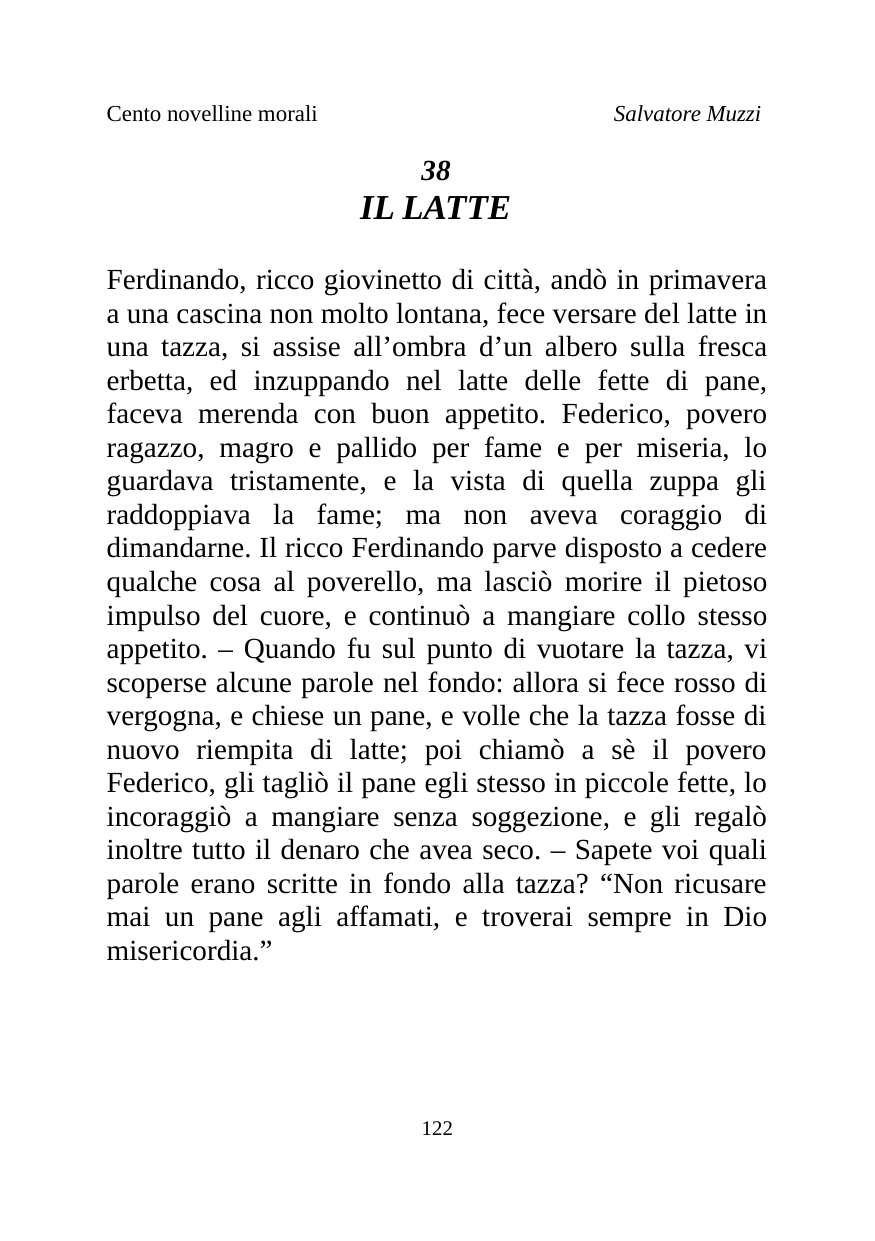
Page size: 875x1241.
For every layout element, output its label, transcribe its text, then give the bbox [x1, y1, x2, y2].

subtitle 38 IL LATTE [106, 153, 768, 227]
text Ferdinando, ricco giovinetto di città, andò in primavera a una cascina non molto lontana, fece versare del latte in una tazza, si assise all’ombra d’un albero sulla fresca erbetta, ed inzuppando nel latte delle fette di pane, faceva merenda con buon appetito. Federico, povero ragazzo, magro e pallido per fame e per miseria, lo guardava tristamente, e la vista di quella zuppa gli raddoppiava la fame; ma non aveva coraggio di dimandarne. Il ricco Ferdinando parve disposto a cedere qualche cosa al poverello, ma lasciò morire il pietoso impulso del cuore, e continuò a mangiare collo stesso appetito. – Quando fu sul punto di vuotare la tazza, vi scoperse alcune parole nel fondo: allora si fece rosso di vergogna, e chiese un pane, e volle che la tazza fosse di nuovo riempita di latte; poi chiamò a sè il povero Federico, gli tagliò il pane egli stesso in piccole fette, lo incoraggiò a mangiare senza soggezione, e gli regalò inoltre tutto il denaro che avea seco. – Sapete voi quali parole erano scritte in fondo alla tazza? “Non ricusare mai un pane agli affamati, e troverai sempre in Dio misericordia.” [106, 262, 768, 967]
